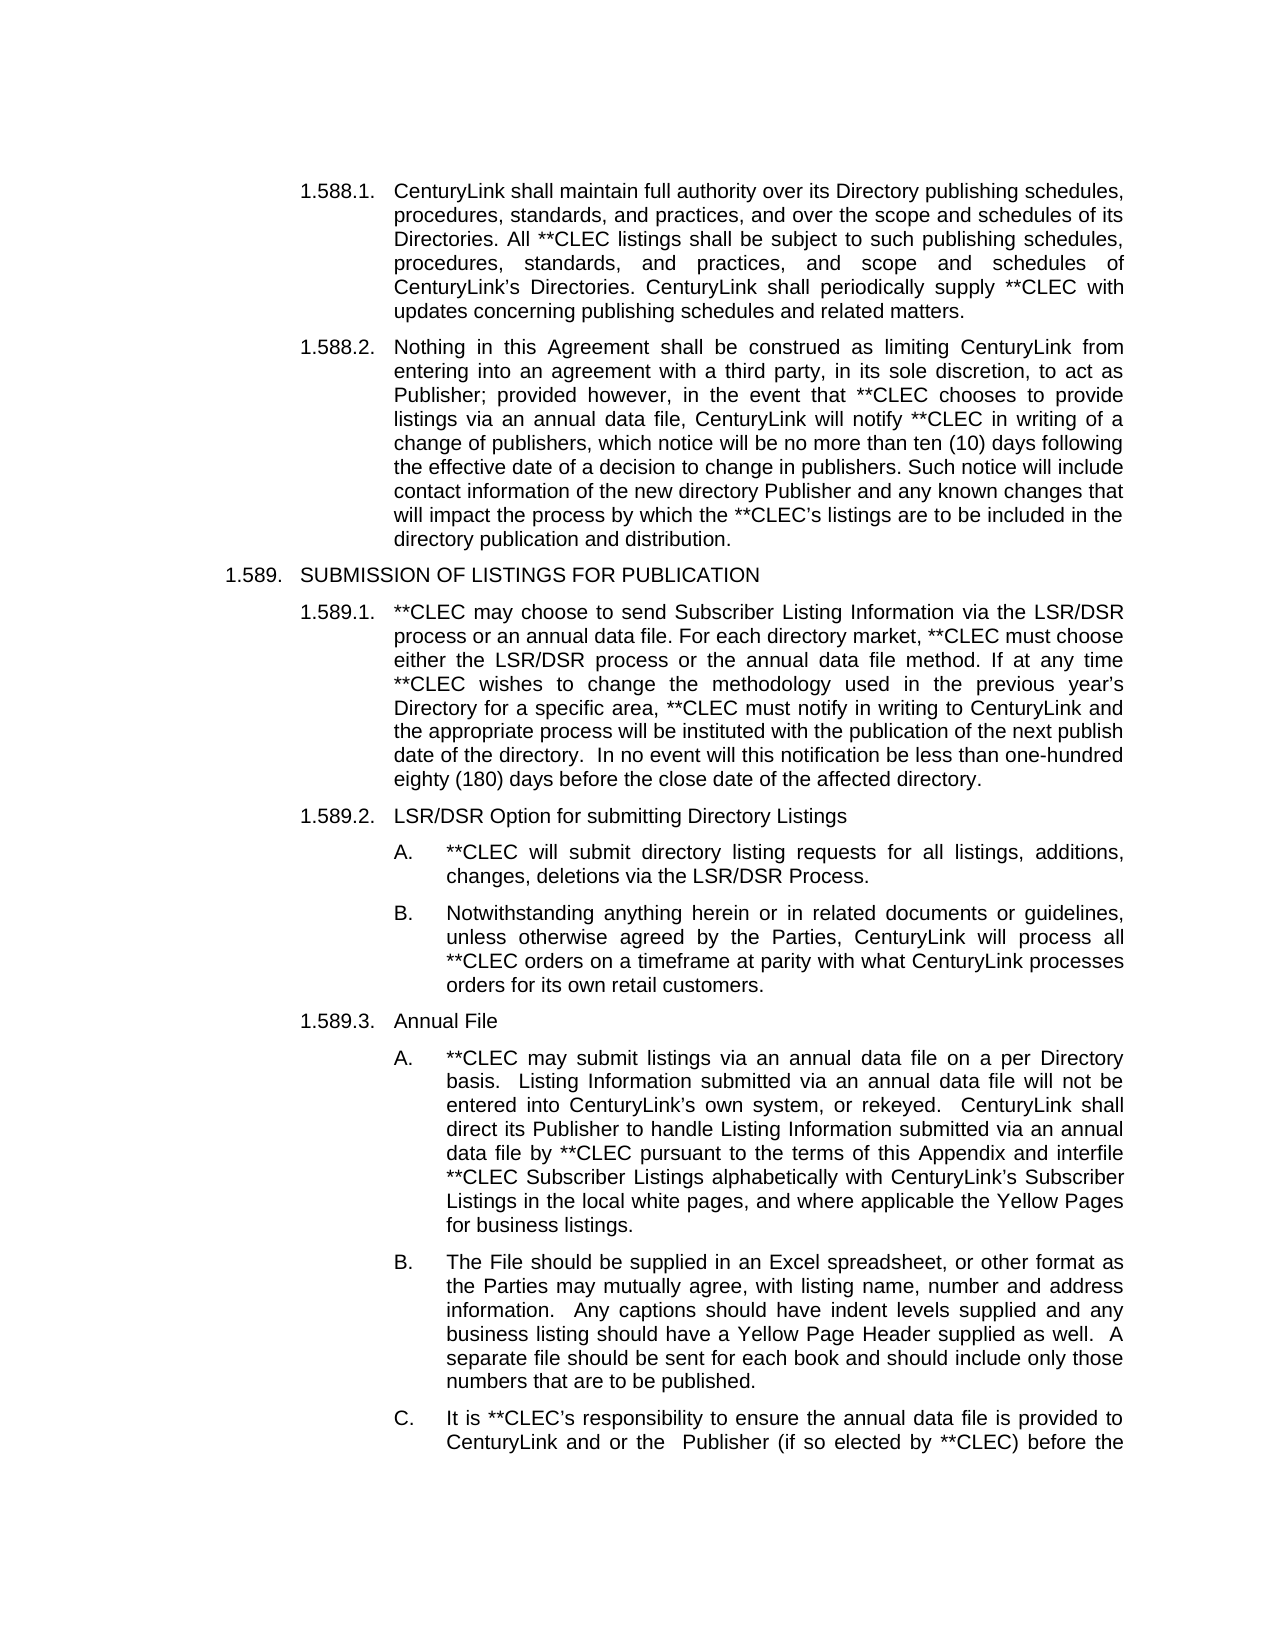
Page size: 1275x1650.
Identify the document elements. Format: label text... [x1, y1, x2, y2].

list Notwithstanding anything herein or in related documents or guidelines, unless otherwise agreed by the Parties, CenturyLink will process all **CLEC orders on a timeframe at parity with what CenturyLink processes orders for its own retail customers. [394, 901, 1125, 996]
list CenturyLink shall maintain full authority over its Directory publishing schedules, procedures, standards, and practices, and over the scope and schedules of its Directories. All **CLEC listings shall be subject to such publishing schedules, procedures, standards, and practices, and scope and schedules of CenturyLink’s Directories. CenturyLink shall periodically supply **CLEC with updates concerning publishing schedules and related matters. [300, 179, 1125, 322]
list Nothing in this Agreement shall be construed as limiting CenturyLink from entering into an agreement with a third party, in its sole discretion, to act as Publisher; provided however, in the event that **CLEC chooses to provide listings via an annual data file, CenturyLink will notify **CLEC in writing of a change of publishers, which notice will be no more than ten (10) days following the effective date of a decision to change in publishers. Such notice will include contact information of the new directory Publisher and any known changes that will impact the process by which the **CLEC’s listings are to be included in the directory publication and distribution. [300, 335, 1125, 551]
list **CLEC may choose to send Subscriber Listing Information via the LSR/DSR process or an annual data file. For each directory market, **CLEC must choose either the LSR/DSR process or the annual data file method. If at any time **CLEC wishes to change the methodology used in the previous year’s Directory for a specific area, **CLEC must notify in writing to CenturyLink and the appropriate process will be instituted with the publication of the next publish date of the directory. In no event will this notification be less than one-hundred eighty (180) days before the close date of the affected directory. [300, 599, 1125, 791]
list LSR/DSR Option for submitting Directory Listings [300, 804, 1125, 828]
list Annual File [300, 1009, 1125, 1033]
list **CLEC will submit directory listing requests for all listings, additions, changes, deletions via the LSR/DSR Process. [394, 840, 1125, 888]
list It is **CLEC’s responsibility to ensure the annual data file is provided to CenturyLink and or the Publisher (if so elected by **CLEC) before the [394, 1406, 1125, 1454]
list The File should be supplied in an Excel spreadsheet, or other format as the Parties may mutually agree, with listing name, number and address information. Any captions should have indent levels supplied and any business listing should have a Yellow Page Header supplied as well. A separate file should be sent for each book and should include only those numbers that are to be published. [394, 1249, 1125, 1393]
list SUBMISSION OF LISTINGS FOR PUBLICATION [225, 563, 1125, 587]
list **CLEC may submit listings via an annual data file on a per Directory basis. Listing Information submitted via an annual data file will not be entered into CenturyLink’s own system, or rekeyed. CenturyLink shall direct its Publisher to handle Listing Information submitted via an annual data file by **CLEC pursuant to the terms of this Appendix and interfile **CLEC Subscriber Listings alphabetically with CenturyLink’s Subscriber Listings in the local white pages, and where applicable the Yellow Pages for business listings. [394, 1045, 1125, 1237]
